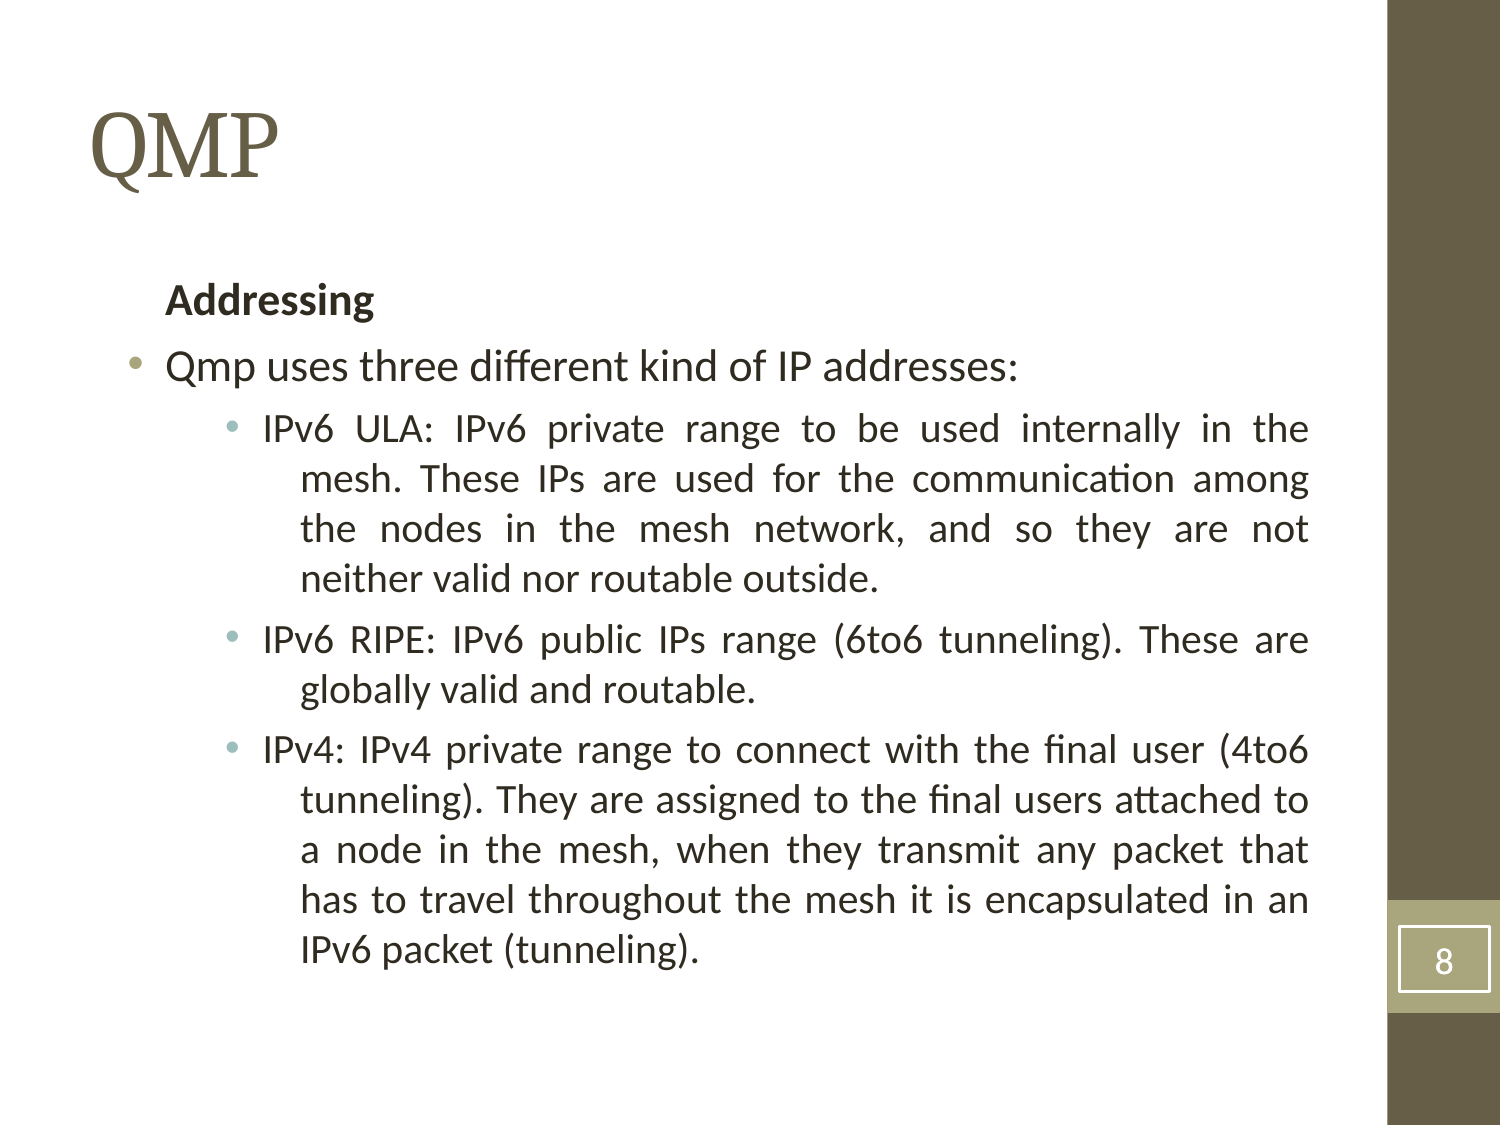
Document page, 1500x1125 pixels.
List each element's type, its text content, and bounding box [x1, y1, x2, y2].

text_box [1399, 926, 1490, 992]
list Addressing Qmp uses three different kind of IP addresses: IPv6 ULA: IPv6 private range to be used internally in the mesh. These IPs are used for the communication among the nodes in the mesh network, and so they are not neither valid nor routable outside. IPv6 RIPE: IPv6 public IPs range (6to6 tunneling). These are globally valid and routable. IPv4: IPv4 private range to connect with the final user (4to6 tunneling). They are assigned to the final users attached to a node in the mesh, when they transmit any packet that has to travel throughout the mesh it is encapsulated in an IPv6 packet (tunneling). [75, 262, 1326, 1051]
title QMP [75, 45, 1326, 233]
